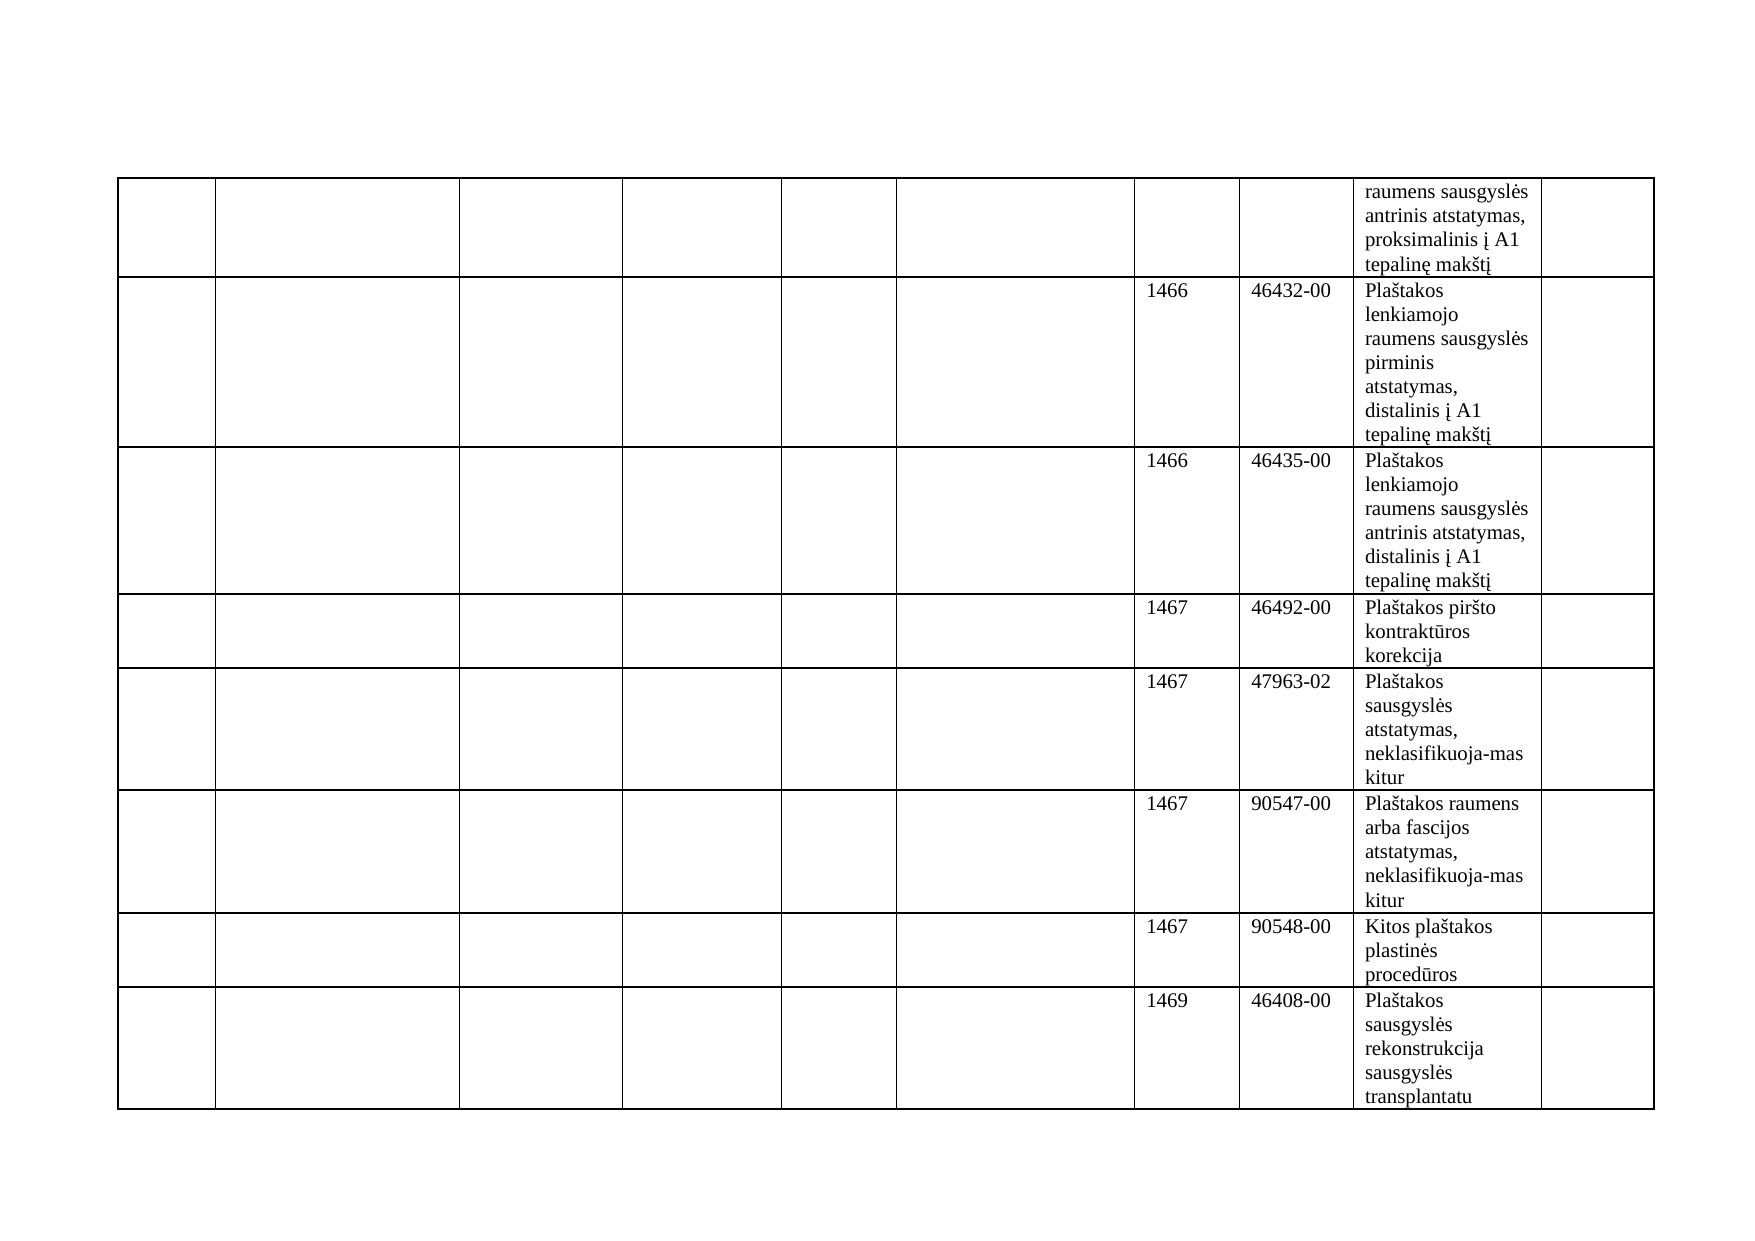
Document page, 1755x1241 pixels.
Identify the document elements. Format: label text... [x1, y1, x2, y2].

table_cell [897, 595, 1134, 667]
table_cell [1542, 595, 1653, 667]
table_cell raumens sausgyslės antrinis atstatymas, proksimalinis į A1 tepalinę makštį [1354, 179, 1541, 276]
table_cell [782, 669, 896, 789]
table_cell 1466 [1135, 448, 1239, 592]
table_cell [623, 669, 781, 789]
table_cell [1542, 914, 1653, 986]
table_cell Kitos plaštakos plastinės procedūros [1354, 914, 1541, 986]
table_cell 90548-00 [1240, 914, 1353, 986]
table_cell [460, 448, 622, 592]
table_cell 46432-00 [1240, 278, 1353, 446]
table_cell [460, 595, 622, 667]
table_cell [623, 988, 781, 1108]
table_cell Plaštakos sausgyslės rekonstrukcija sausgyslės transplantatu [1354, 988, 1541, 1108]
table_cell [119, 448, 215, 592]
table_cell 90547-00 [1240, 791, 1353, 912]
table_cell [119, 179, 215, 276]
table_cell 46435-00 [1240, 448, 1353, 592]
table_cell [897, 791, 1134, 912]
table_cell [216, 669, 459, 789]
table_cell [623, 791, 781, 912]
table_cell Plaštakos piršto kontraktūros korekcija [1354, 595, 1541, 667]
table_cell [216, 448, 459, 592]
table_cell [897, 914, 1134, 986]
table_cell [1542, 669, 1653, 789]
table_cell [119, 669, 215, 789]
table_cell [1542, 988, 1653, 1108]
table_cell [782, 988, 896, 1108]
table_cell [119, 988, 215, 1108]
table_cell [782, 914, 896, 986]
table_cell [782, 595, 896, 667]
table_cell [623, 278, 781, 446]
table_cell [782, 179, 896, 276]
table_cell 1467 [1135, 669, 1239, 789]
table_cell [460, 914, 622, 986]
table_cell 46408-00 [1240, 988, 1353, 1108]
table_cell [782, 278, 896, 446]
table_cell [460, 988, 622, 1108]
table_cell [623, 448, 781, 592]
table_cell [782, 791, 896, 912]
table_cell [1542, 179, 1653, 276]
table_cell [623, 595, 781, 667]
table_cell 1467 [1135, 914, 1239, 986]
table_cell 1467 [1135, 595, 1239, 667]
table_cell [216, 595, 459, 667]
table_cell [216, 914, 459, 986]
table_cell [216, 278, 459, 446]
table_cell [1542, 278, 1653, 446]
table_cell [897, 179, 1134, 276]
table_cell Plaštakos lenkiamojo raumens sausgyslės pirminis atstatymas, distalinis į A1 tepalinę makštį [1354, 278, 1541, 446]
table_cell 46492-00 [1240, 595, 1353, 667]
table_cell [119, 595, 215, 667]
table_cell Plaštakos sausgyslės atstatymas, neklasifikuoja-mas kitur [1354, 669, 1541, 789]
table_cell [119, 914, 215, 986]
table_cell 1469 [1135, 988, 1239, 1108]
table_cell [897, 669, 1134, 789]
table_cell [897, 988, 1134, 1108]
table_cell [460, 669, 622, 789]
table_cell 47963-02 [1240, 669, 1353, 789]
table_cell [1135, 179, 1239, 276]
table_cell [460, 179, 622, 276]
table_cell [897, 278, 1134, 446]
table_cell 1467 [1135, 791, 1239, 912]
table_cell [623, 179, 781, 276]
table_cell [460, 791, 622, 912]
table_cell [216, 791, 459, 912]
table_cell [1542, 448, 1653, 592]
table_cell [782, 448, 896, 592]
table_cell Plaštakos lenkiamojo raumens sausgyslės antrinis atstatymas, distalinis į A1 tepalinę makštį [1354, 448, 1541, 592]
table_cell [897, 448, 1134, 592]
table_cell [119, 278, 215, 446]
table_cell [1542, 791, 1653, 912]
table_cell [216, 179, 459, 276]
table_cell [1240, 179, 1353, 276]
table_cell [119, 791, 215, 912]
table_cell [460, 278, 622, 446]
table_cell 1466 [1135, 278, 1239, 446]
table_cell [623, 914, 781, 986]
table_cell Plaštakos raumens arba fascijos atstatymas, neklasifikuoja-mas kitur [1354, 791, 1541, 912]
table_cell [216, 988, 459, 1108]
